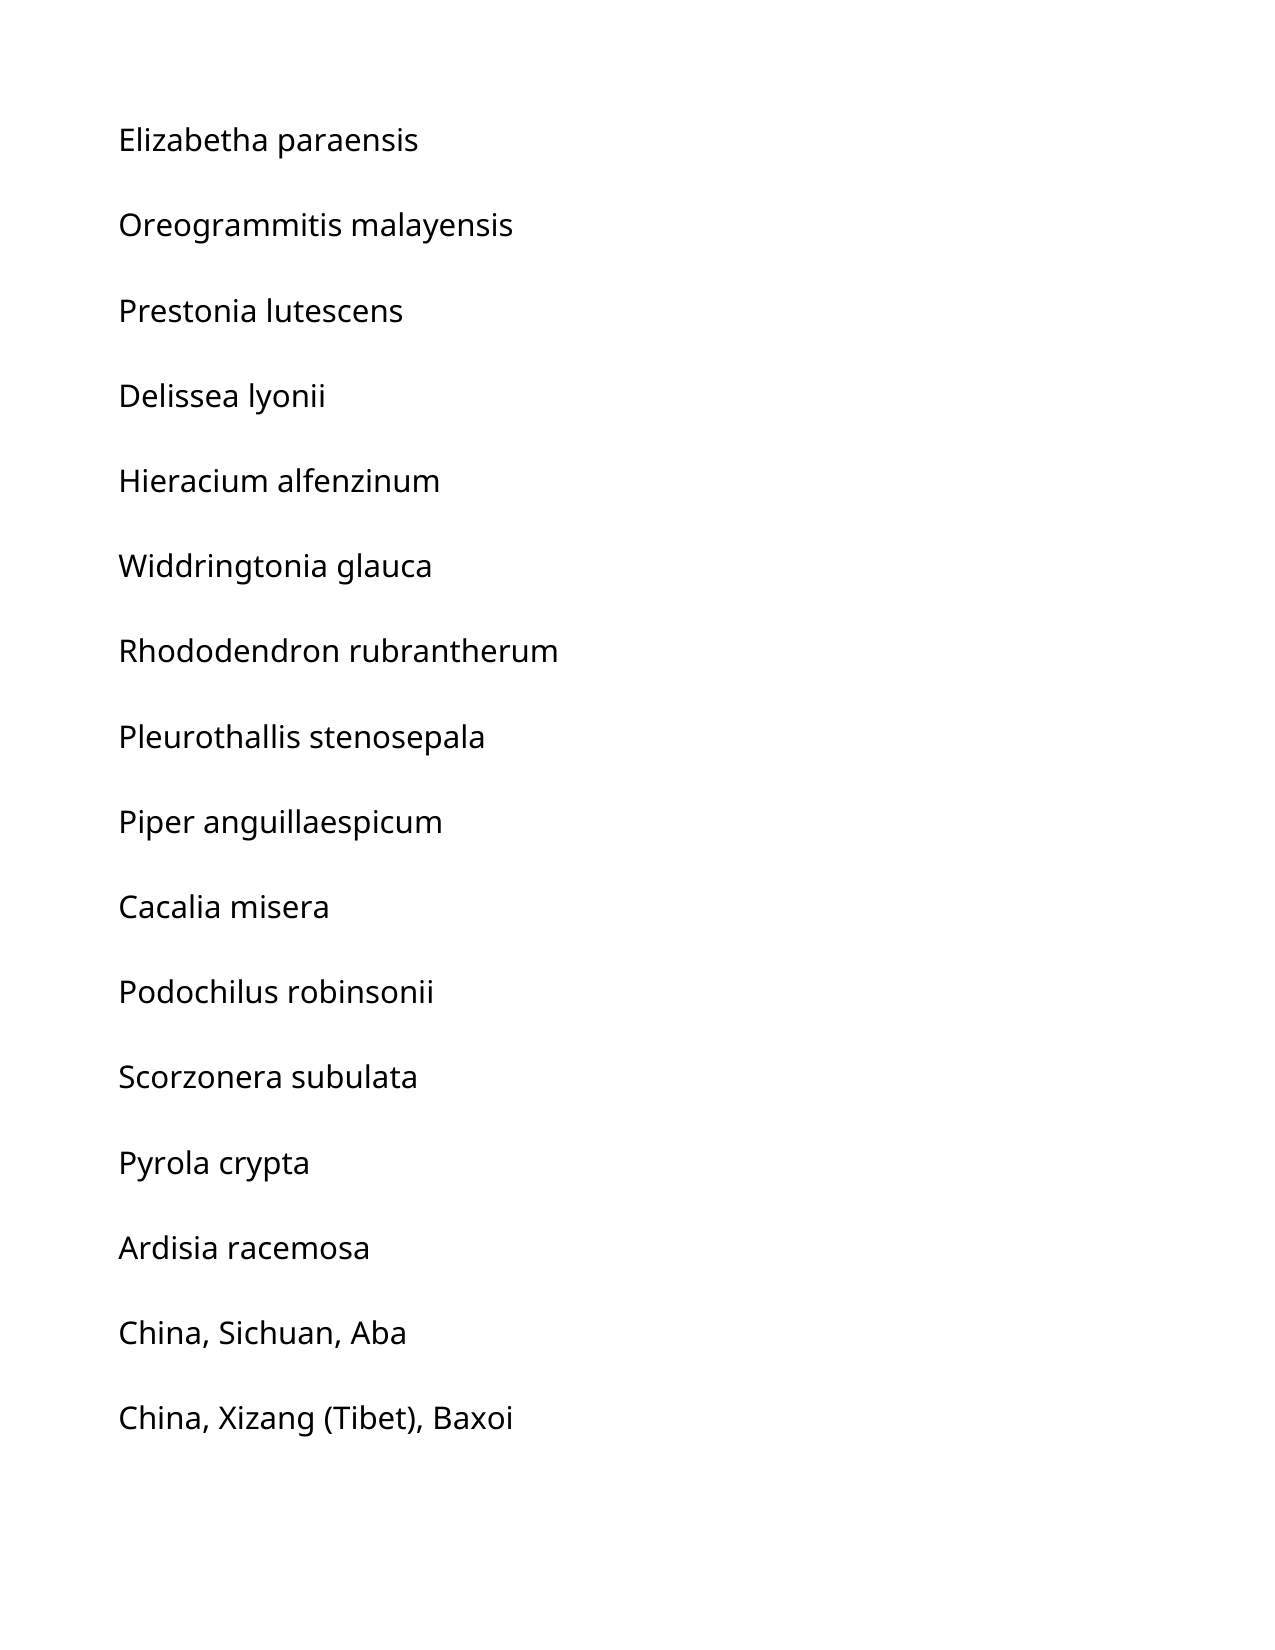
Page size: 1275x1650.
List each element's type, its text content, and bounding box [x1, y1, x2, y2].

text Widdringtonia glauca [118, 544, 1157, 629]
text Pyrola crypta [118, 1141, 1157, 1226]
text Rhododendron rubrantherum [118, 629, 1157, 714]
text China, Xizang (Tibet), Baxoi [118, 1396, 1157, 1481]
text Elizabetha paraensis [118, 118, 1157, 203]
text Prestonia lutescens [118, 288, 1157, 374]
text China, Sichuan, Aba [118, 1311, 1157, 1396]
text Ardisia racemosa [118, 1226, 1157, 1311]
text Hieracium alfenzinum [118, 459, 1157, 544]
text Pleurothallis stenosepala [118, 714, 1157, 800]
text Piper anguillaespicum [118, 800, 1157, 885]
text Podochilus robinsonii [118, 970, 1157, 1055]
text Oreogrammitis malayensis [118, 203, 1157, 288]
text Delissea lyonii [118, 374, 1157, 459]
text Cacalia misera [118, 885, 1157, 970]
text Scorzonera subulata [118, 1055, 1157, 1141]
